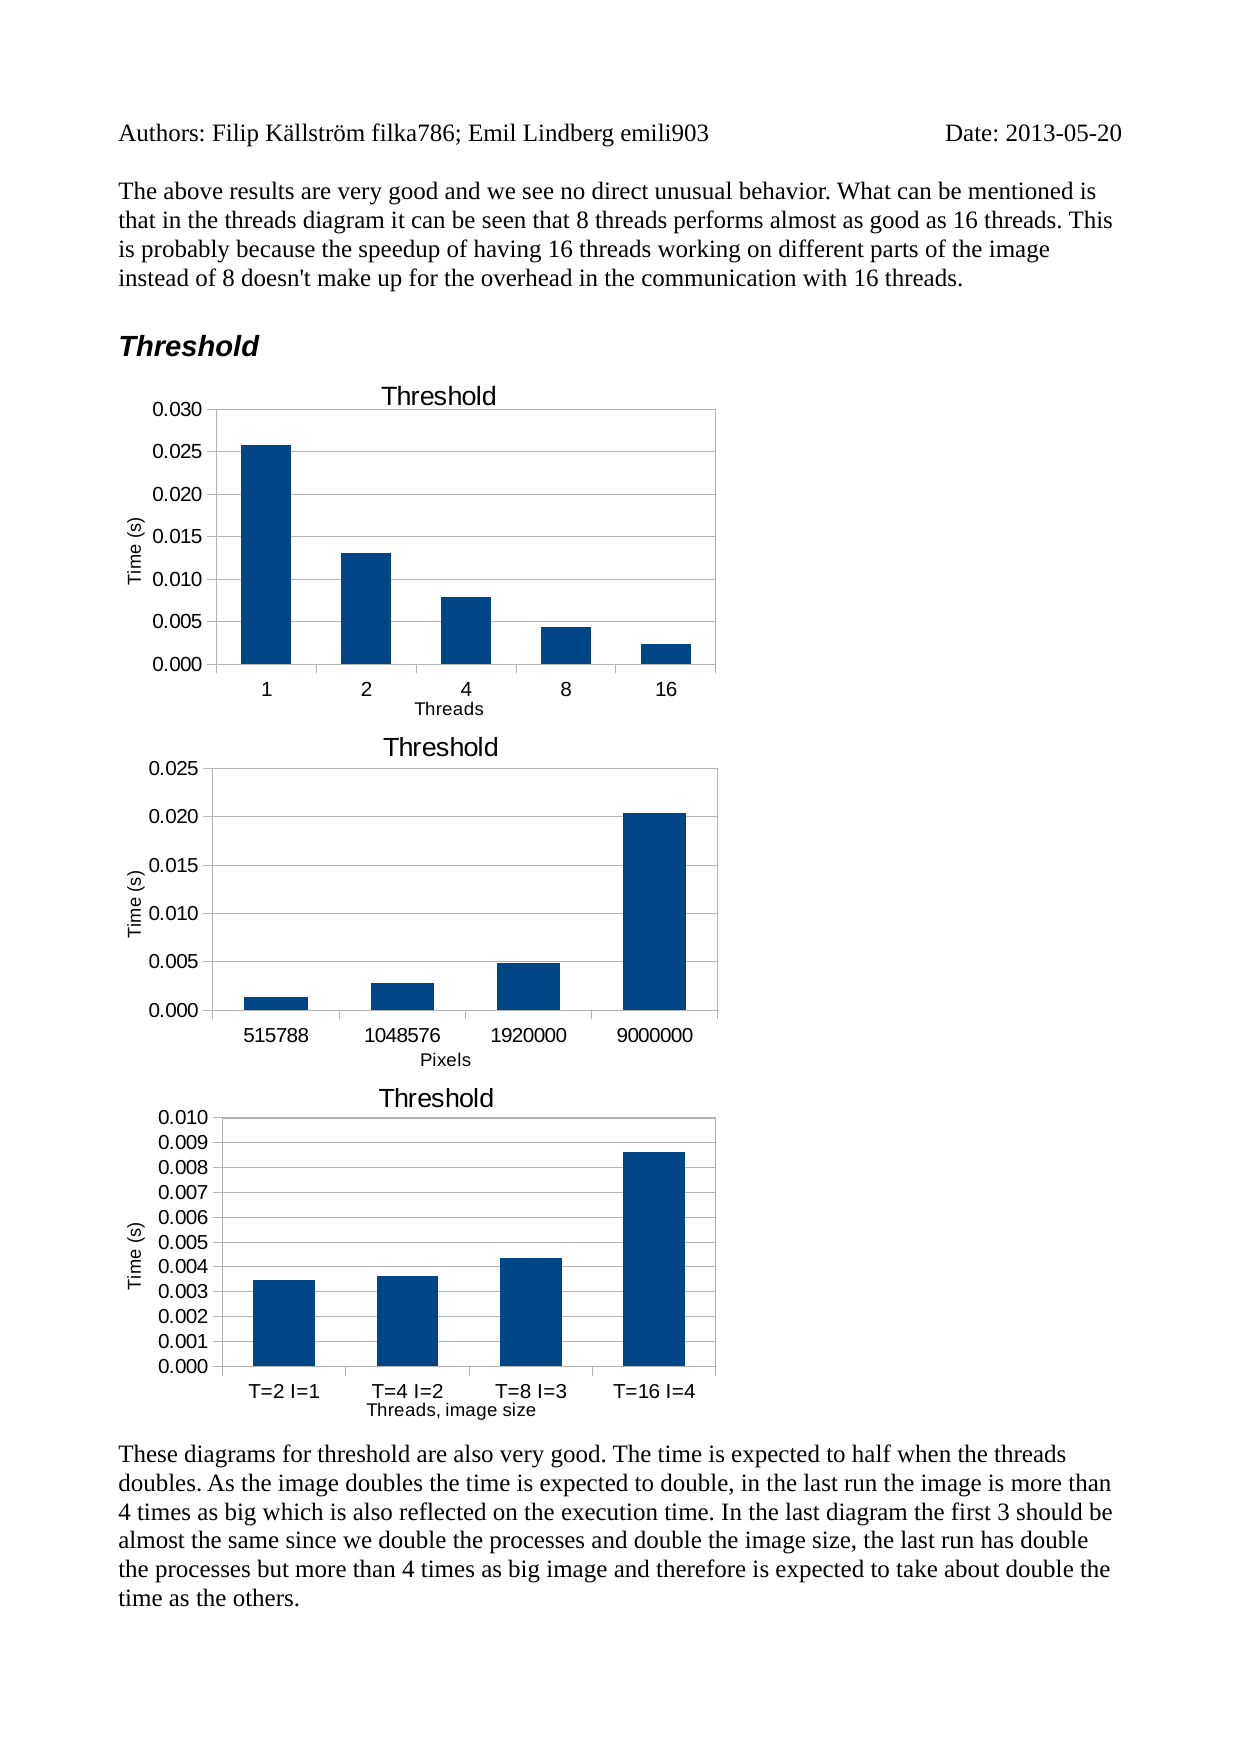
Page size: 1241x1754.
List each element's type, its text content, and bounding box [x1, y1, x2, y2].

text The above results are very good and we see no direct unusual behavior. What can be mentioned is that in the threads diagram it can be seen that 8 threads performs almost as good as 16 threads. This is probably because the speedup of having 16 threads working on different parts of the image instead of 8 doesn't make up for the overhead in the communication with 16 threads. [118, 176, 1122, 291]
text These diagrams for threshold are also very good. The time is expected to half when the threads doubles. As the image doubles the time is expected to double, in the last run the image is more than 4 times as big which is also reflected on the execution time. In the last diagram the first 3 should be almost the same since we double the processes and double the image size, the last run has double the processes but more than 4 times as big image and therefore is expected to take about double the time as the others. [118, 1439, 1122, 1612]
subtitle Threshold [118, 329, 1122, 362]
